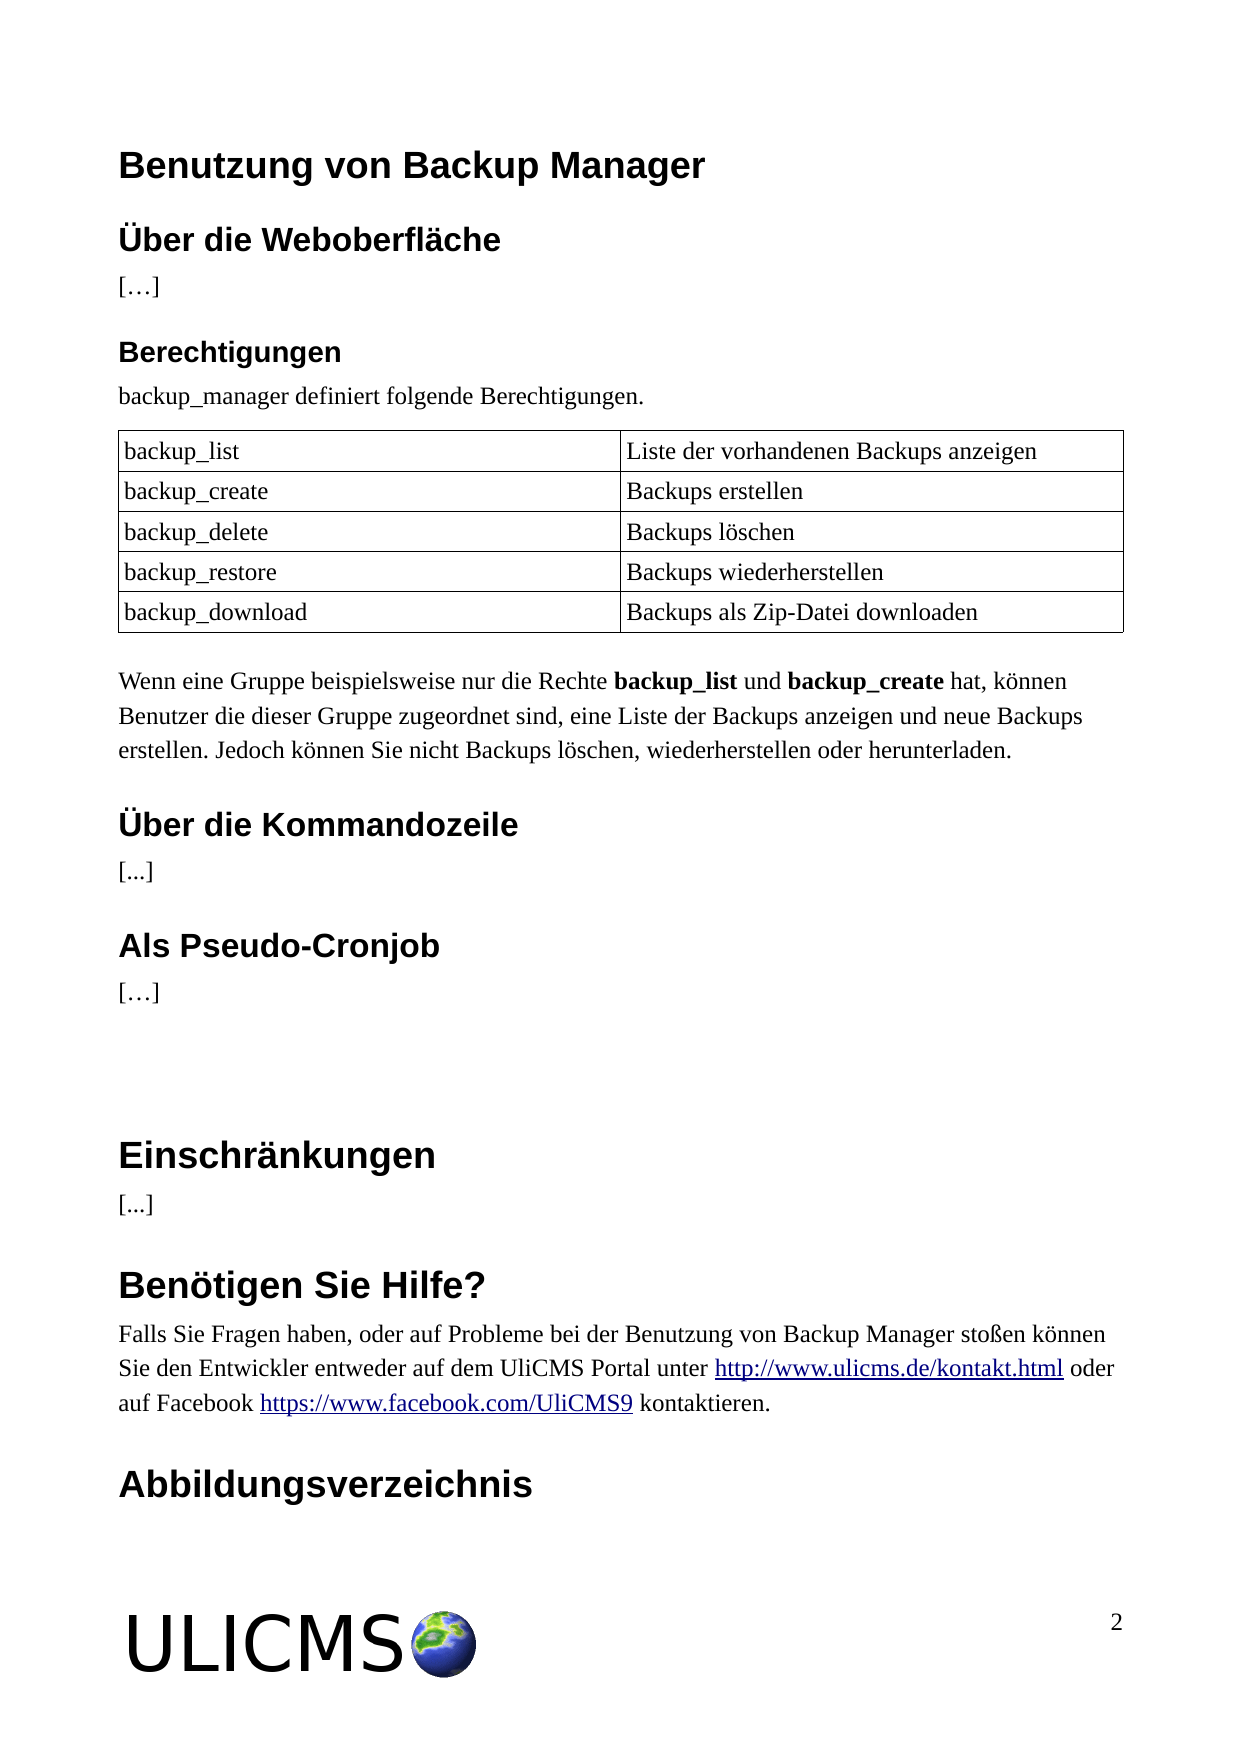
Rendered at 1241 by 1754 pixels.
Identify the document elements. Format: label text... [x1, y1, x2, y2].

table_cell backup_download [119, 592, 620, 632]
picture [118, 1607, 479, 1681]
table_cell backup_restore [119, 552, 620, 591]
text Falls Sie Fragen haben, oder auf Probleme bei der Benutzung von Backup Manager stoßen können Sie den Entwickler entweder auf dem UliCMS Portal unter http://www.ulicms.de/kontakt.html oder auf Facebook https://www.facebook.com/UliCMS9 kontaktieren. [118, 1319, 1123, 1417]
table_cell Backups als Zip-Datei downloaden [621, 592, 1123, 632]
subtitle Abbildungsverzeichnis [118, 1462, 1123, 1506]
subtitle Einschränkungen [118, 1133, 1123, 1176]
subtitle Über die Kommandozeile [118, 805, 1123, 844]
text […] [118, 977, 1123, 1006]
subtitle Über die Weboberfläche [118, 220, 1123, 259]
subtitle Benutzung von Backup Manager [118, 143, 1123, 187]
text Wenn eine Gruppe beispielsweise nur die Rechte backup_list und backup_create hat, können Benutzer die dieser Gruppe zugeordnet sind, eine Liste der Backups anzeigen und neue Backups erstellen. Jedoch können Sie nicht Backups löschen, wiederherstellen oder herunterladen. [118, 633, 1123, 764]
table_header backup_list [119, 431, 620, 471]
text [...] [118, 856, 1123, 885]
text […] [118, 271, 1123, 300]
text backup_manager definiert folgende Berechtigungen. [118, 381, 1123, 410]
subtitle Berechtigungen [118, 335, 1123, 369]
table_cell Backups erstellen [621, 472, 1123, 511]
table_cell backup_delete [119, 512, 620, 551]
table_header Liste der vorhandenen Backups anzeigen [621, 431, 1123, 471]
text [...] [118, 1189, 1123, 1217]
subtitle Als Pseudo-Cronjob [118, 926, 1123, 965]
table_cell Backups löschen [621, 512, 1123, 551]
table_cell backup_create [119, 472, 620, 511]
table_cell Backups wiederherstellen [621, 552, 1123, 591]
